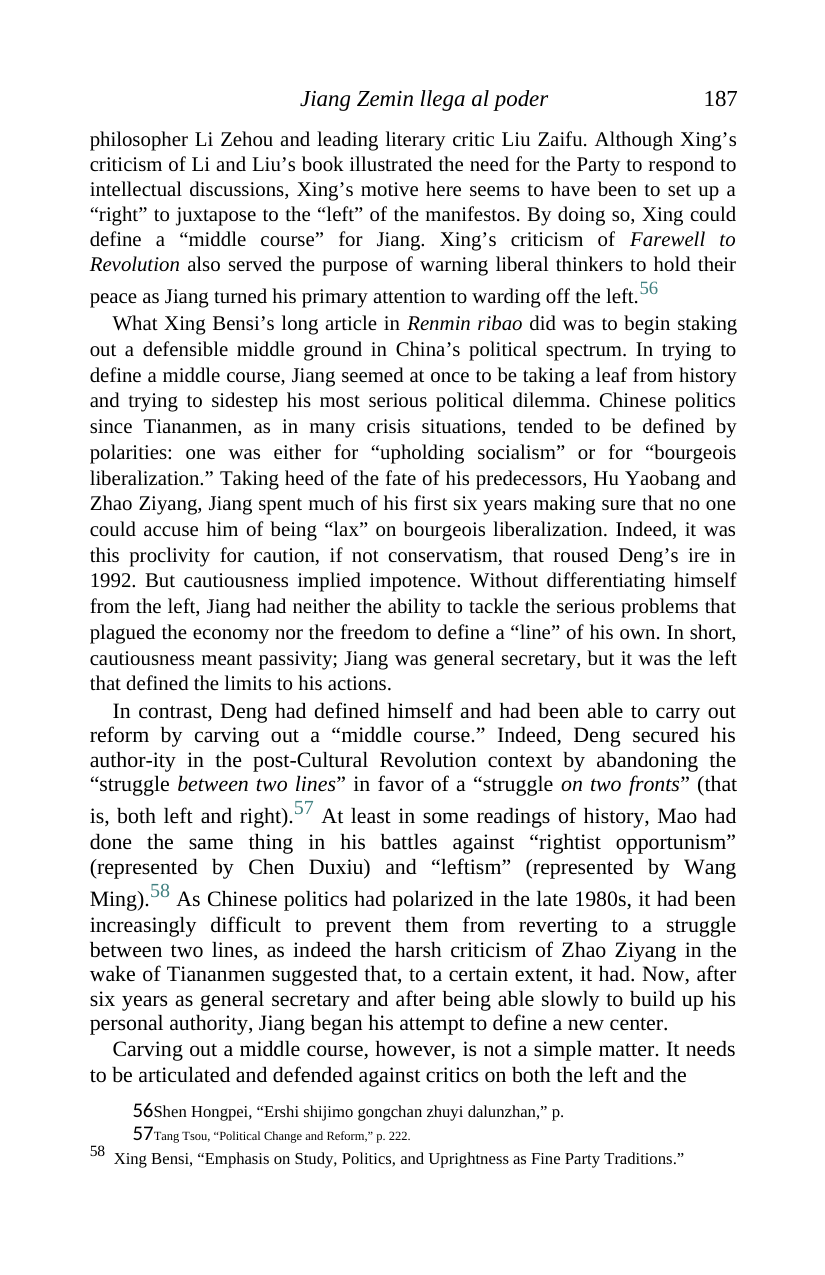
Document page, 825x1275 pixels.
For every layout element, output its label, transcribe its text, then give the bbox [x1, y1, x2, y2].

text Carving out a middle course, however, is not a simple matter. It needs to be articulated and defended against critics on both the left and the [89, 1036, 737, 1087]
table_header Jiang Zemin llega al poder [300, 84, 617, 111]
text philosopher Li Zehou and leading literary critic Liu Zaifu. Although Xing’s criticism of Li and Liu’s book illustrated the need for the Party to respond to intellectual discussions, Xing’s motive here seems to have been to set up a “right” to juxtapose to the “left” of the manifestos. By doing so, Xing could define a “middle course” for Jiang. Xing’s criticism of Farewell to Revolution also served the purpose of warning liberal thinkers to hold their peace as Jiang turned his primary attention to warding off the left.56 [89, 127, 737, 309]
list Tang Tsou, “Political Change and Reform,” p. 222. [132, 1125, 737, 1144]
text 58 Xing Bensi, “Emphasis on Study, Politics, and Uprightness as Fine Party Traditions.” [89, 1144, 737, 1170]
list Shen Hongpei, “Ershi shijimo gongchan zhuyi dalunzhan,” p. [132, 1097, 737, 1122]
text What Xing Bensi’s long article in Renmin ribao did was to begin staking out a defensible middle ground in China’s political spectrum. In trying to define a middle course, Jiang seemed at once to be taking a leaf from history and trying to sidestep his most serious political dilemma. Chinese politics since Tiananmen, as in many crisis situations, tended to be defined by polarities: one was either for “upholding socialism” or for “bourgeois liberalization.” Taking heed of the fate of his predecessors, Hu Yaobang and Zhao Ziyang, Jiang spent much of his first six years making sure that no one could accuse him of being “lax” on bourgeois liberalization. Indeed, it was this proclivity for caution, if not conservatism, that roused Deng’s ire in 1992. But cautiousness implied impotence. Without differentiating himself from the left, Jiang had neither the ability to tackle the serious problems that plagued the economy nor the freedom to define a “line” of his own. In short, cautiousness meant passivity; Jiang was general secretary, but it was the left that defined the limits to his actions. [89, 311, 737, 695]
table_header 187 [617, 84, 737, 111]
text In contrast, Deng had defined himself and had been able to carry out reform by carving out a “middle course.” Indeed, Deng secured his author-ity in the post-Cultural Revolution context by abandoning the “struggle between two lines” in favor of a “struggle on two fronts” (that is, both left and right).57 At least in some readings of history, Mao had done the same thing in his battles against “rightist opportunism” (represented by Chen Duxiu) and “leftism” (represented by Wang Ming).58 As Chinese politics had polarized in the late 1980s, it had been increasingly difficult to prevent them from reverting to a struggle between two lines, as indeed the harsh criticism of Zhao Ziyang in the wake of Tiananmen suggested that, to a certain extent, it had. Now, after six years as general secretary and after being able slowly to build up his personal authority, Jiang began his attempt to define a new center. [89, 698, 737, 1035]
